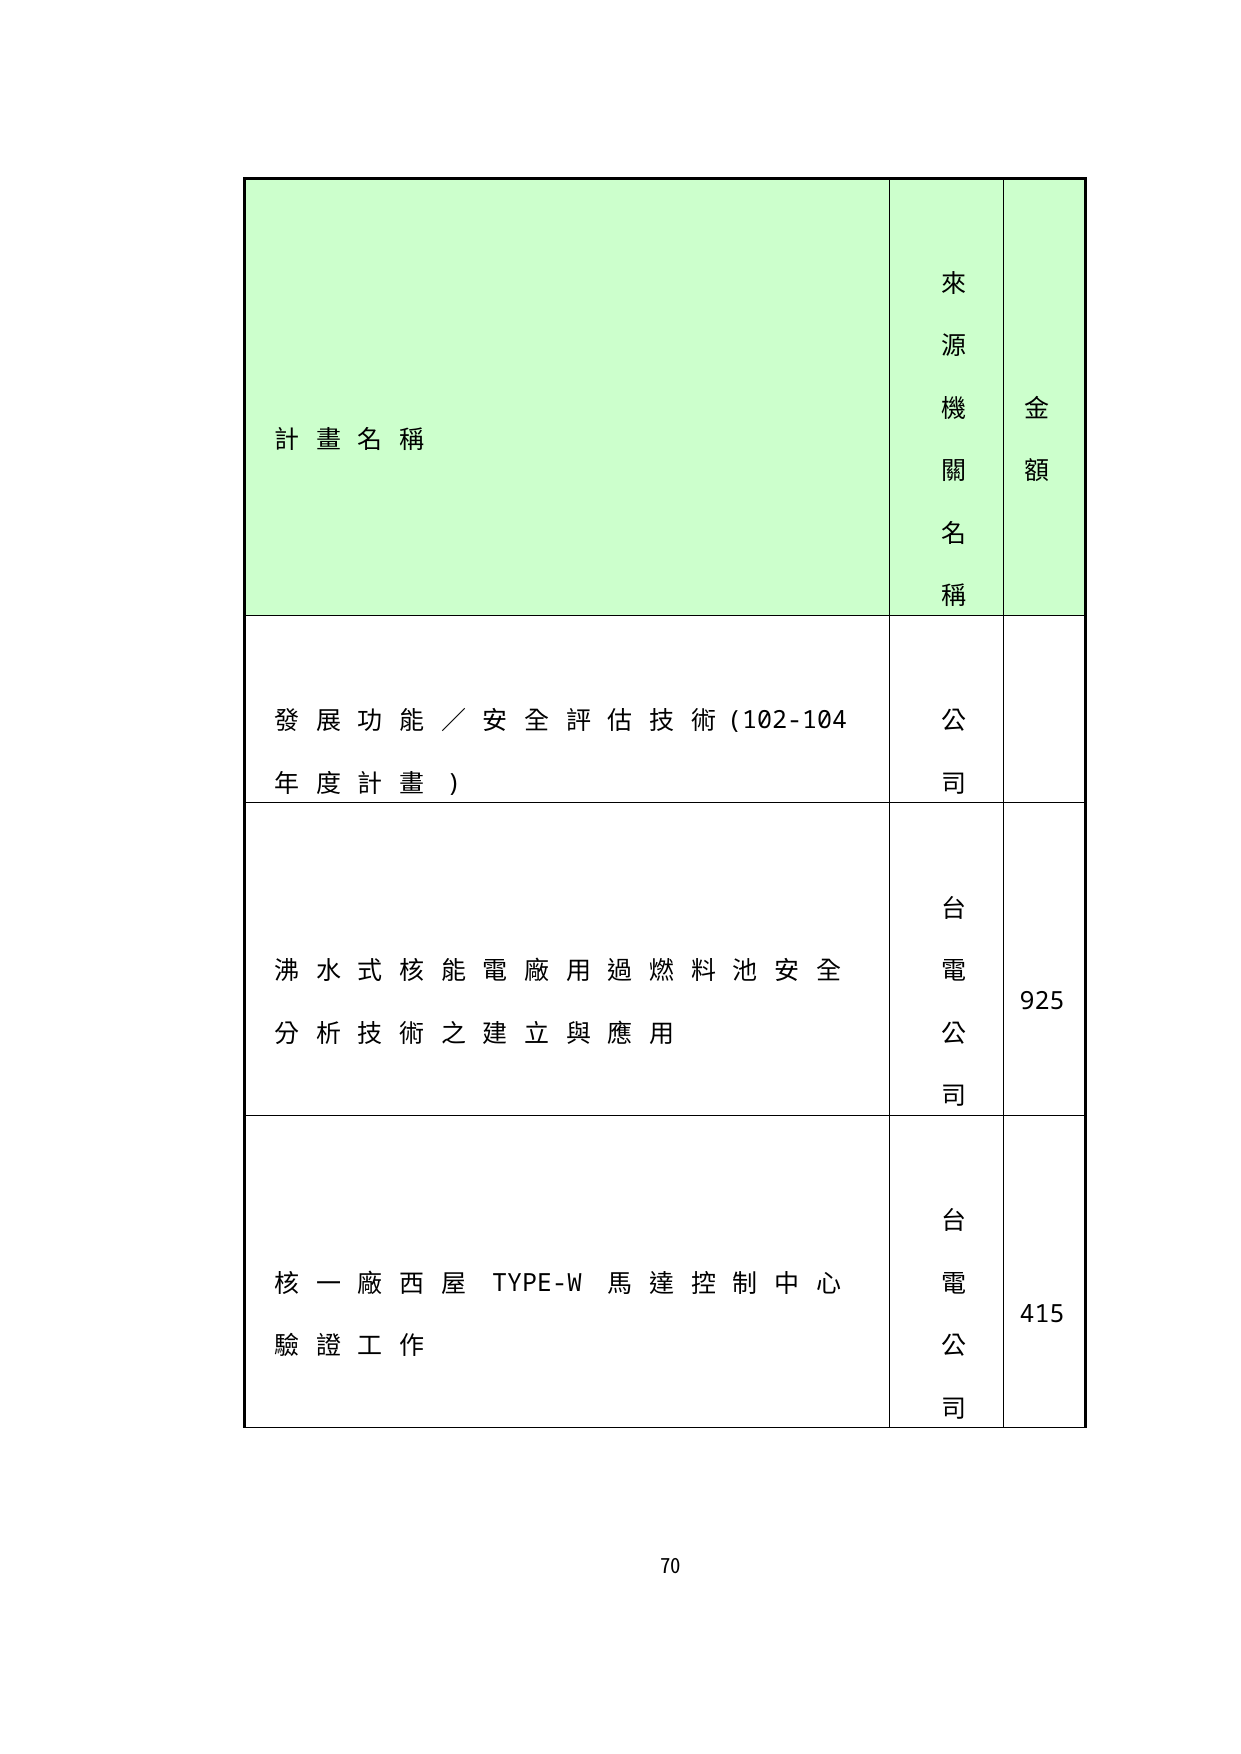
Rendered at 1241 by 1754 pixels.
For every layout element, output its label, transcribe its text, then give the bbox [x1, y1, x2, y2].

table_header 來源機關名稱 [890, 180, 1003, 615]
table_cell 核一廠西屋TYPE-W馬達控制中心驗證工作 [246, 1116, 889, 1427]
table_cell 台電公司 [890, 1116, 1003, 1427]
table_cell 發展功能／安全評估技術(102-104年度計畫) [246, 616, 889, 802]
table_cell 925 [1004, 803, 1084, 1115]
table_cell 台電公司 [890, 803, 1003, 1115]
table_cell [1004, 616, 1084, 802]
table_cell 沸水式核能電廠用過燃料池安全分析技術之建立與應用 [246, 803, 889, 1115]
table_header 金額 [1004, 180, 1084, 615]
table_cell 415 [1004, 1116, 1084, 1427]
table_cell 公司 [890, 616, 1003, 802]
table_header 計畫名稱 [246, 180, 889, 615]
